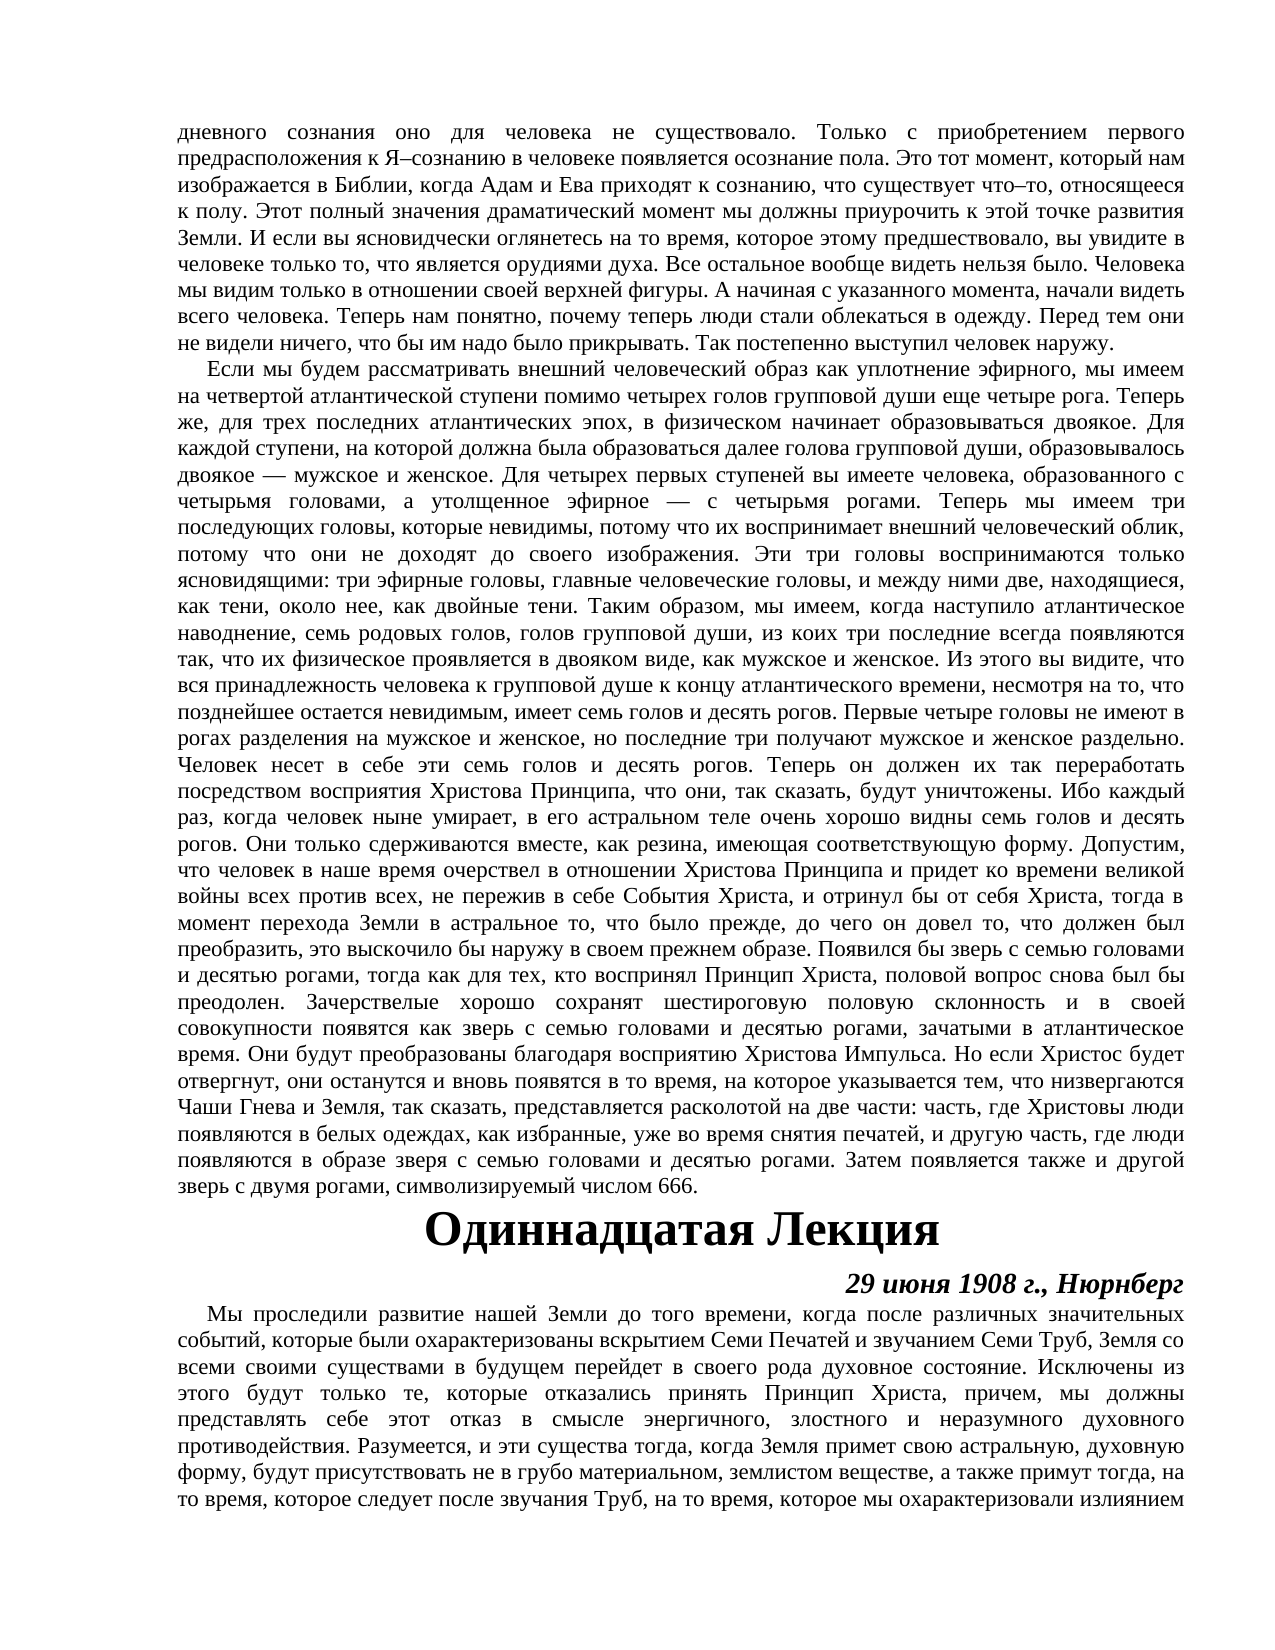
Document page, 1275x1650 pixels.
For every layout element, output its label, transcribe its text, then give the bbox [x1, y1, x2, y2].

text дневного сознания оно для человека не существовало. Только с приобретением первого предрасположения к Я–сознанию в человеке появляется осознание пола. Это тот момент, который нам изображается в Библии, когда Адам и Ева приходят к сознанию, что существует что–то, относящееся к полу. Этот полный значения драматический момент мы должны приурочить к этой точке развития Земли. И если вы ясновидчески оглянетесь на то время, которое этому предшествовало, вы увидите в человеке только то, что является орудиями духа. Все остальное вообще видеть нельзя было. Человека мы видим только в отношении своей верхней фигуры. А начиная с указанного момента, начали видеть всего человека. Теперь нам понятно, почему теперь люди стали облекаться в одежду. Перед тем они не видели ничего, что бы им надо было прикрывать. Так постепенно выступил человек наружу. [177, 118, 1186, 355]
text Если мы будем рассматривать внешний человеческий образ как уплотнение эфирного, мы имеем на четвертой атлантической ступени помимо четырех голов групповой души еще четыре рога. Теперь же, для трех последних атлантических эпох, в физическом начинает образовываться двоякое. Для каждой ступени, на которой должна была образоваться далее голова групповой души, образовывалось двоякое — мужское и женское. Для четырех первых ступеней вы имеете человека, образованного с четырьмя головами, а утолщенное эфирное — с четырьмя рогами. Теперь мы имеем три последующих головы, которые невидимы, потому что их воспринимает внешний человеческий облик, потому что они не доходят до своего изображения. Эти три головы воспринимаются только ясновидящими: три эфирные головы, главные человеческие головы, и между ними две, находящиеся, как тени, около нее, как двойные тени. Таким образом, мы имеем, когда наступило атлантическое наводнение, семь родовых голов, голов групповой души, из коих три последние всегда появляются так, что их физическое проявляется в двояком виде, как мужское и женское. Из этого вы видите, что вся принадлежность человека к групповой душе к концу атлантического времени, несмотря на то, что позднейшее остается невидимым, имеет семь голов и десять рогов. Первые четыре головы не имеют в рогах разделения на мужское и женское, но последние три получают мужское и женское раздельно. Человек несет в себе эти семь голов и десять рогов. Теперь он должен их так переработать посредством восприятия Христова Принципа, что они, так сказать, будут уничтожены. Ибо каждый раз, когда человек ныне умирает, в его астральном теле очень хорошо видны семь голов и десять рогов. Они только сдерживаются вместе, как резина, имеющая соответствующую форму. Допустим, что человек в наше время очерствел в отношении Христова Принципа и придет ко времени великой войны всех против всех, не пережив в себе События Христа, и отринул бы от себя Христа, тогда в момент перехода Земли в астральное то, что было прежде, до чего он довел то, что должен был преобразить, это выскочило бы наружу в своем прежнем образе. Появился бы зверь с семью головами и десятью рогами, тогда как для тех, кто воспринял Принцип Христа, половой вопрос снова был бы преодолен. Зачерствелые хорошо сохранят шестироговую половую склонность и в своей совокупности появятся как зверь с семью головами и десятью рогами, зачатыми в атлантическое время. Они будут преобразованы благодаря восприятию Христова Импульса. Но если Христос будет отвергнут, они останутся и вновь появятся в то время, на которое указывается тем, что низвергаются Чаши Гнева и Земля, так сказать, представляется расколотой на две части: часть, где Христовы люди появляются в белых одеждах, как избранные, уже во время снятия печатей, и другую часть, где люди появляются в образе зверя с семью головами и десятью рогами. Затем появляется также и другой зверь с двумя рогами, символизируемый числом 666. [177, 355, 1186, 1199]
text 29 июня 1908 г., Нюрнберг [177, 1267, 1186, 1300]
text Одиннадцатая Лекция [177, 1199, 1186, 1256]
text Мы проследили развитие нашей Земли до того времени, когда после различных значительных событий, которые были охарактеризованы вскрытием Семи Печатей и звучанием Семи Труб, Земля со всеми своими существами в будущем перейдет в своего рода духовное состояние. Исключены из этого будут только те, которые отказались принять Принцип Христа, причем, мы должны представлять себе этот отказ в смысле энергичного, злостного и неразумного духовного противодействия. Разумеется, и эти существа тогда, когда Земля примет свою астральную, духовную форму, будут присутствовать не в грубо материальном, землистом веществе, а также примут тогда, на то время, которое следует после звучания Труб, на то время, которое мы охарактеризовали излиянием [177, 1300, 1186, 1511]
